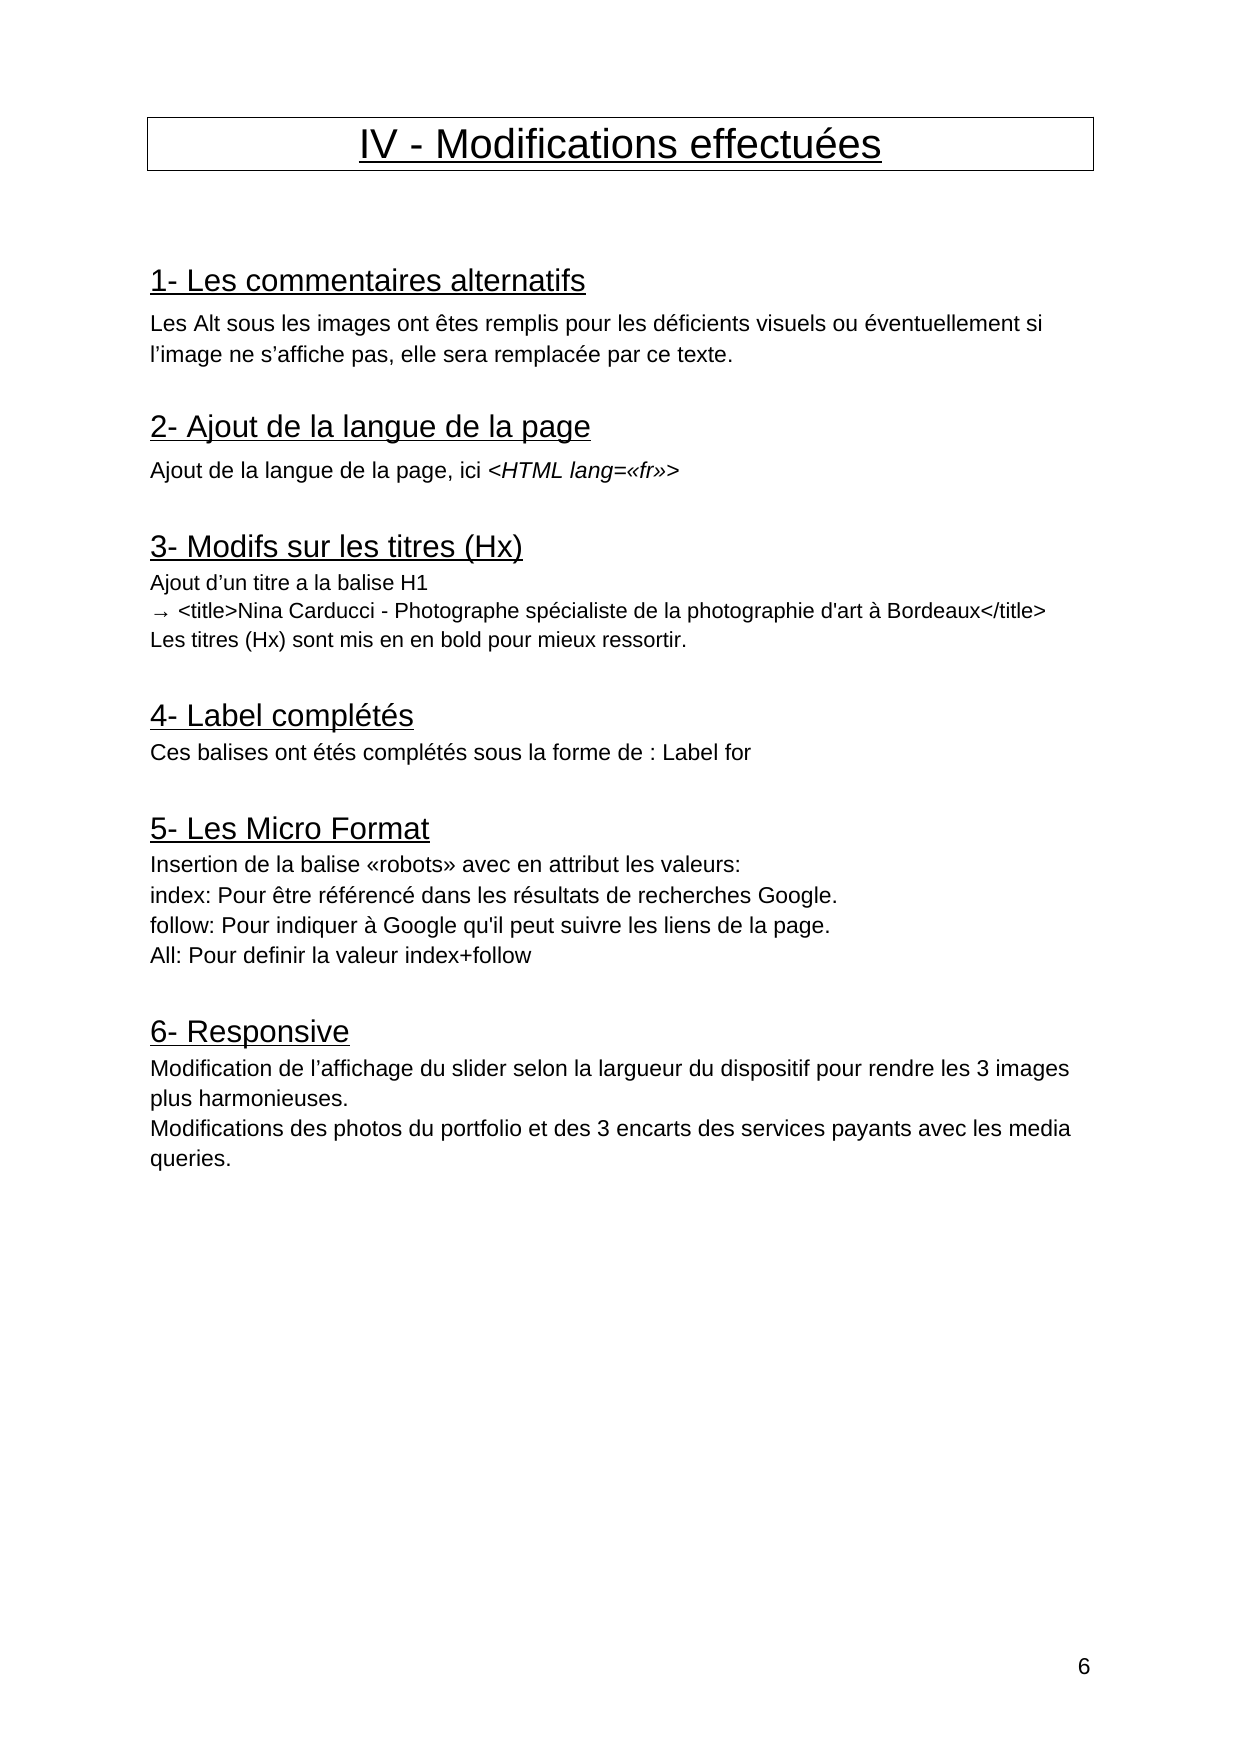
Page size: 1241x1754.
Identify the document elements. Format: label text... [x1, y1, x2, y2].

text Ajout d’un titre a la balise H1 [150, 569, 1090, 594]
text 6- Responsive [150, 1013, 1090, 1049]
text index: Pour être référencé dans les résultats de recherches Google. [150, 882, 1090, 908]
text Les titres (Hx) sont mis en en bold pour mieux ressortir. [150, 627, 1090, 652]
text All: Pour definir la valeur index+follow [150, 942, 1090, 968]
text Ces balises ont étés complétés sous la forme de : Label for [150, 739, 1090, 765]
subtitle IV - Modifications effectuées [148, 118, 1093, 170]
text Ajout de la langue de la page, ici <HTML lang=«fr»> [150, 457, 1090, 483]
subtitle 2- Ajout de la langue de la page [150, 408, 1090, 444]
text 4- Label complétés [150, 697, 1090, 733]
text 5- Les Micro Format [150, 810, 1090, 846]
text → <title>Nina Carducci - Photographe spécialiste de la photographie d'art à Bordeaux</title> [150, 598, 1090, 623]
text Les Alt sous les images ont êtes remplis pour les déficients visuels ou éventuellement si l’image ne s’affiche pas, elle sera remplacée par ce texte. [150, 310, 1090, 367]
text 3- Modifs sur les titres (Hx) [150, 528, 1090, 564]
text follow: Pour indiquer à Google qu'il peut suivre les liens de la page. [150, 912, 1090, 938]
subtitle 1- Les commentaires alternatifs [150, 262, 1090, 298]
text Modification de l’affichage du slider selon la largueur du dispositif pour rendre les 3 images plus harmonieuses. [150, 1055, 1090, 1111]
text Modifications des photos du portfolio et des 3 encarts des services payants avec les media queries. [150, 1115, 1090, 1172]
text Insertion de la balise «robots» avec en attribut les valeurs: [150, 851, 1090, 878]
